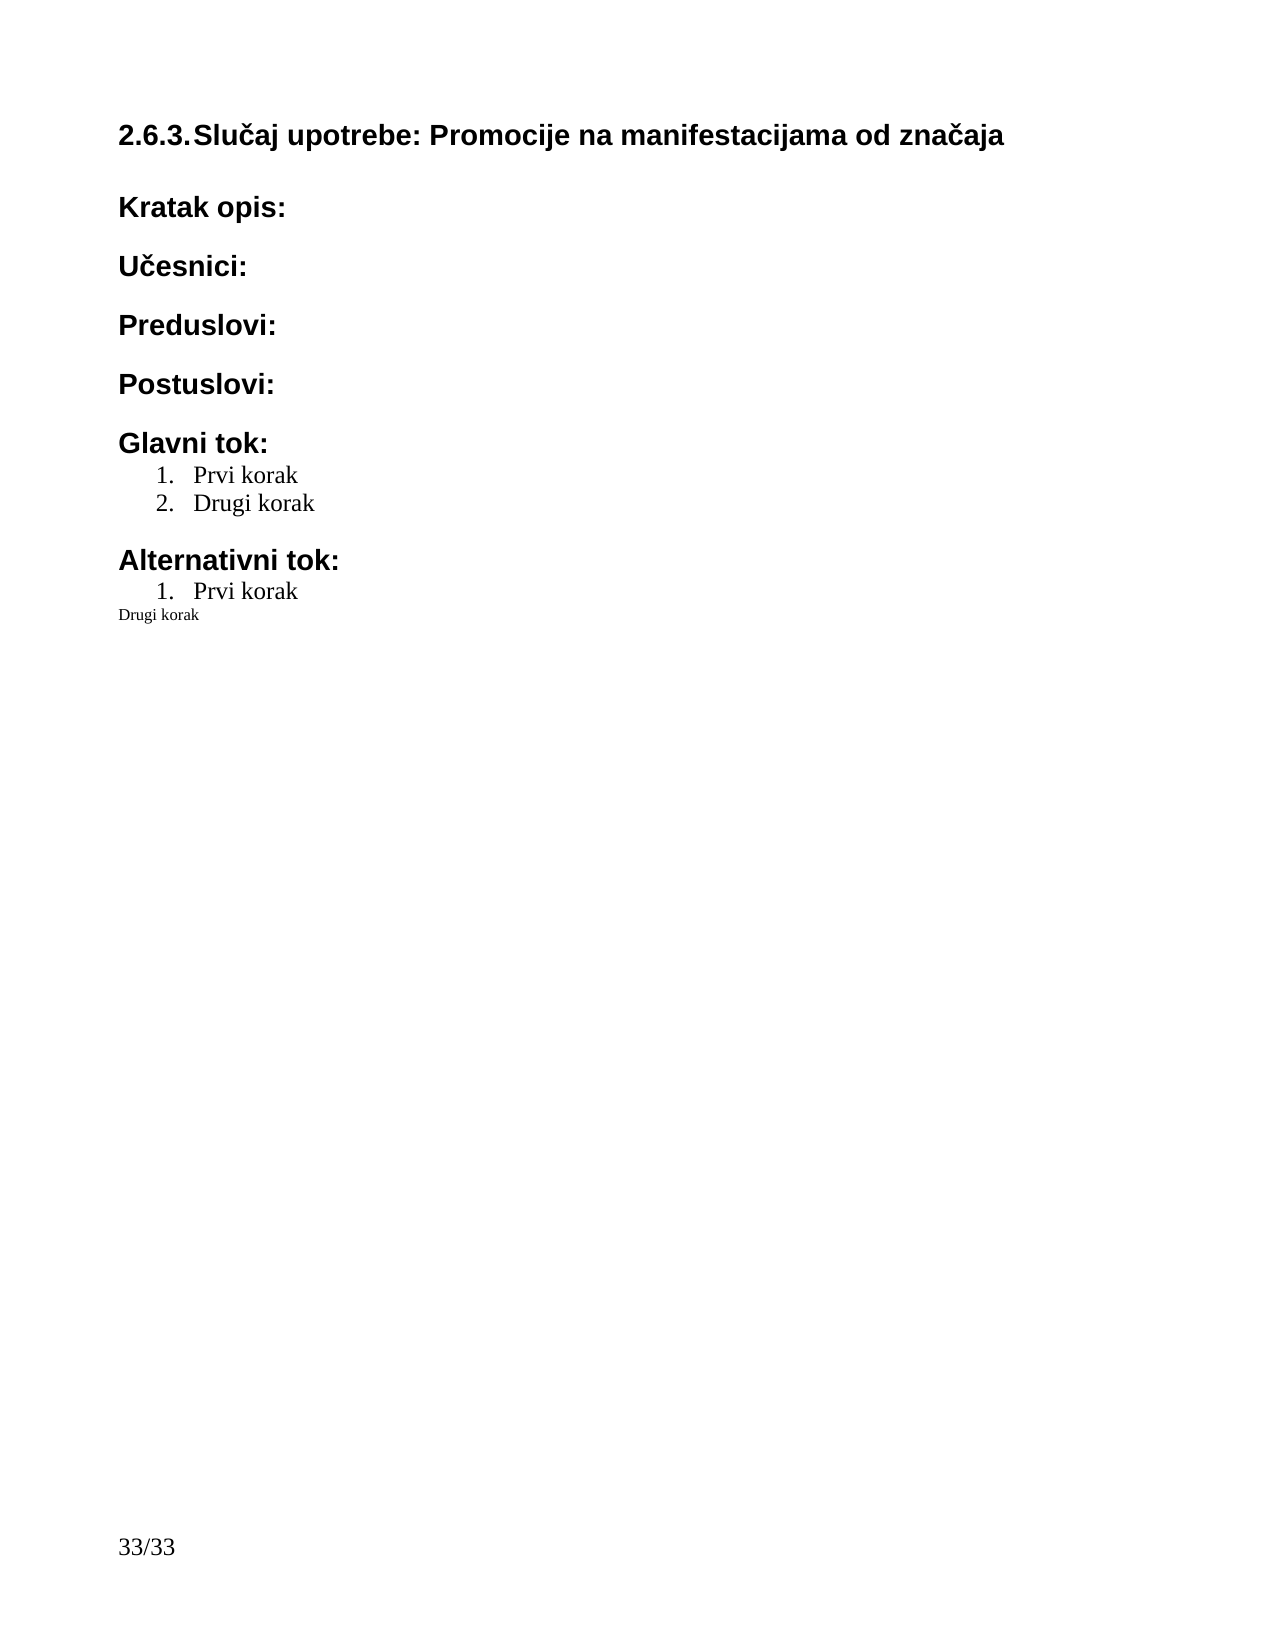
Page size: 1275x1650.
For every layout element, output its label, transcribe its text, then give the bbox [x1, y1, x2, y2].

subtitle Postuslovi: [118, 367, 1157, 401]
subtitle Preduslovi: [118, 308, 1157, 342]
subtitle Slučaj upotrebe: Promocije na manifestacijama od značaja [118, 118, 1157, 152]
subtitle Kratak opis: [118, 190, 1157, 223]
list Prvi korak [156, 576, 1157, 605]
text Drugi korak [118, 605, 1157, 624]
subtitle Alternativni tok: [118, 543, 1157, 576]
subtitle Glavni tok: [118, 426, 1157, 460]
list Prvi korak [156, 460, 1157, 488]
subtitle Učesnici: [118, 249, 1157, 282]
list Drugi korak [156, 488, 1157, 517]
